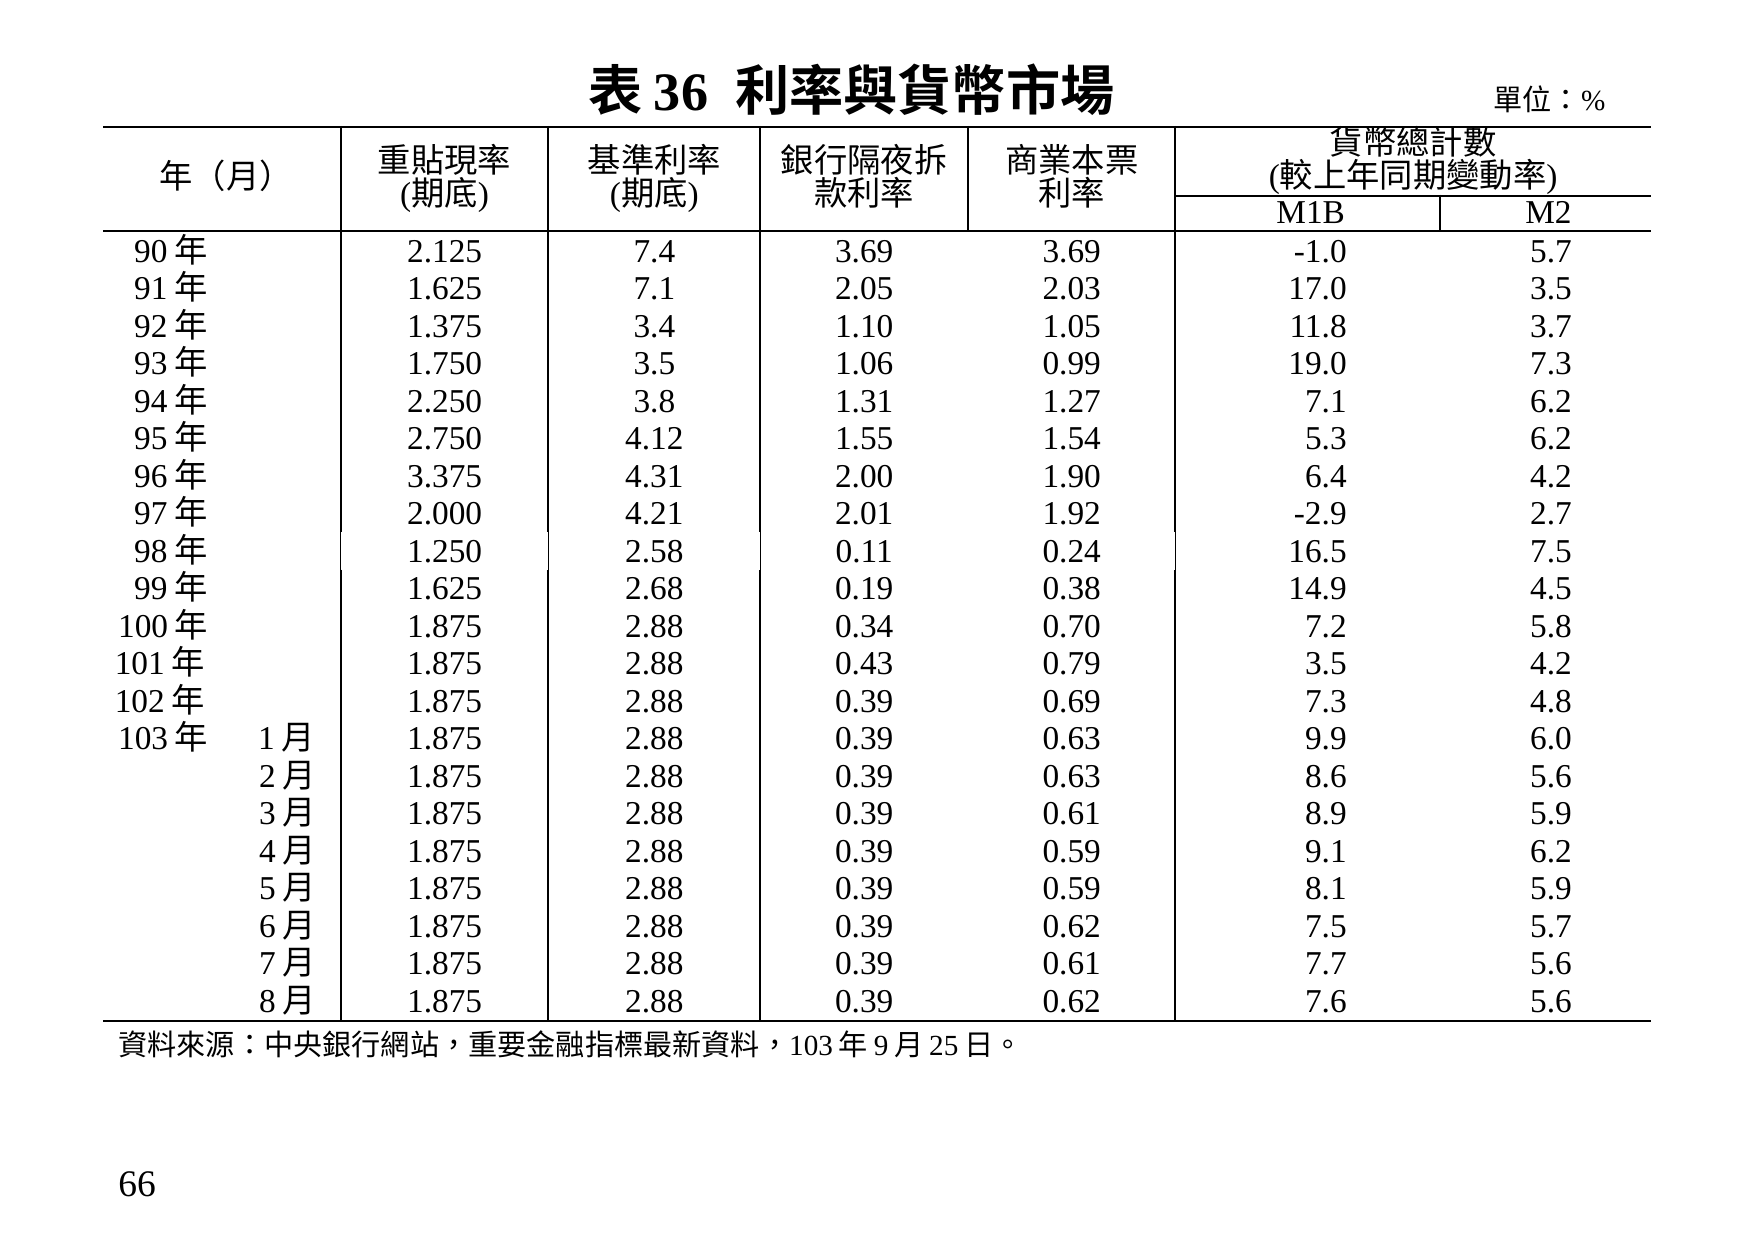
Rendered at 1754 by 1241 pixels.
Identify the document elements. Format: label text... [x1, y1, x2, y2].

table_cell 2.250 [342, 382, 547, 419]
table_cell 1.92 [968, 495, 1174, 532]
table_cell 3.7 [1440, 307, 1651, 344]
text 表36 利率與貨幣市場 單位：% [118, 47, 1636, 126]
table_cell 1.55 [761, 420, 968, 457]
table_cell 5.9 [1440, 795, 1651, 832]
table_cell 1.875 [342, 757, 547, 794]
table_cell 0.63 [968, 757, 1174, 794]
table_cell 2.88 [549, 907, 759, 944]
table_cell 1.875 [342, 607, 547, 644]
table_cell 7.6 [1176, 982, 1440, 1019]
table_cell 3.5 [549, 345, 759, 382]
table_cell 2.125 [342, 232, 547, 269]
table_cell 2.750 [342, 420, 547, 457]
table_cell 1.875 [342, 645, 547, 682]
table_cell 9.9 [1176, 720, 1440, 757]
table_cell 5.6 [1440, 757, 1651, 794]
table_cell 0.19 [761, 570, 968, 607]
table_cell -1.0 [1176, 232, 1440, 269]
table_cell 4.8 [1440, 682, 1651, 719]
table_cell 0.70 [968, 607, 1174, 644]
table_cell 7.3 [1176, 682, 1440, 719]
table_cell 0.39 [761, 982, 968, 1019]
table_cell 3.5 [1176, 645, 1440, 682]
table_cell 1.875 [342, 907, 547, 944]
table_cell 2.88 [549, 757, 759, 794]
table_cell 95年 [103, 420, 340, 457]
table_cell 1.90 [968, 457, 1174, 494]
table_cell 2.88 [549, 682, 759, 719]
table_cell 0.38 [968, 570, 1174, 607]
table_cell 1.625 [342, 570, 547, 607]
table_cell 9.1 [1176, 832, 1440, 869]
table_cell 2.03 [968, 270, 1174, 307]
table_cell 1.10 [761, 307, 968, 344]
table_cell 0.11 [761, 532, 968, 569]
table_cell 5.9 [1440, 870, 1651, 907]
table_cell 4月 [103, 832, 340, 869]
table_cell 4.2 [1440, 645, 1651, 682]
table_cell 4.31 [549, 457, 759, 494]
table_cell 0.63 [968, 720, 1174, 757]
table_cell 103年 1月 [103, 720, 340, 757]
table_cell 17.0 [1176, 270, 1440, 307]
table_cell 0.79 [968, 645, 1174, 682]
table_cell 5.6 [1440, 982, 1651, 1019]
table_cell 1.54 [968, 420, 1174, 457]
table_cell 92年 [103, 307, 340, 344]
table_cell 7.2 [1176, 607, 1440, 644]
table_cell 19.0 [1176, 345, 1440, 382]
table_cell 0.39 [761, 945, 968, 982]
table_cell 1.06 [761, 345, 968, 382]
table_cell 1.875 [342, 720, 547, 757]
table_cell 2.88 [549, 982, 759, 1019]
table_cell 1.625 [342, 270, 547, 307]
table_cell 2.00 [761, 457, 968, 494]
table_header 年（月） [103, 128, 340, 230]
table_cell 2.58 [549, 532, 760, 569]
table_cell 1.875 [342, 982, 547, 1019]
text 資料來源：中央銀行網站，重要金融指標最新資料，103年9月25日。 [118, 1022, 1636, 1064]
table_cell 2.000 [342, 495, 547, 532]
table_cell 7.4 [549, 232, 759, 269]
table_cell 6.2 [1440, 832, 1651, 869]
table_cell 3.5 [1440, 270, 1651, 307]
table_cell 0.39 [761, 795, 968, 832]
table_cell 6.2 [1440, 420, 1651, 457]
table_cell 0.99 [968, 345, 1174, 382]
table_cell 8月 [103, 982, 340, 1019]
table_cell M2 [1441, 197, 1651, 230]
table_cell 5.3 [1176, 420, 1440, 457]
table_cell 101年 [103, 645, 340, 682]
table_cell 2.68 [549, 570, 759, 607]
table_cell 3月 [103, 795, 340, 832]
table_cell M1B [1176, 197, 1439, 230]
table_cell 97年 [103, 495, 340, 532]
table_cell 0.59 [968, 832, 1174, 869]
table_cell 3.69 [968, 232, 1174, 269]
table_cell 5.7 [1440, 907, 1651, 944]
table_cell 0.39 [761, 757, 968, 794]
table_cell 6.0 [1440, 720, 1651, 757]
table_cell 3.375 [342, 457, 547, 494]
table_cell 1.375 [342, 307, 547, 344]
table_cell 6月 [103, 907, 340, 944]
table_cell 7.1 [1176, 382, 1440, 419]
table_cell 1.875 [342, 832, 547, 869]
table_cell 102年 [103, 682, 340, 719]
table_cell 1.05 [968, 307, 1174, 344]
table_cell 0.34 [761, 607, 968, 644]
table_cell 2.88 [549, 720, 759, 757]
table_cell 1.250 [341, 532, 548, 569]
table_cell 0.61 [968, 945, 1174, 982]
table_cell 5.7 [1440, 232, 1651, 269]
table_cell 8.9 [1176, 795, 1440, 832]
table_cell 2.88 [549, 832, 759, 869]
table_cell 0.43 [761, 645, 968, 682]
table_cell 11.8 [1176, 307, 1440, 344]
table_cell 96年 [103, 457, 340, 494]
table_cell 0.39 [761, 720, 968, 757]
table_header 銀行隔夜拆款利率 [761, 128, 967, 230]
table_cell 2.01 [761, 495, 968, 532]
table_cell 2.88 [549, 607, 759, 644]
table_cell 0.24 [968, 532, 1175, 569]
table_cell 100年 [103, 607, 340, 644]
table_cell 94年 [103, 382, 340, 419]
table_header 貨幣總計數 (較上年同期變動率) [1176, 128, 1651, 194]
table_cell 5月 [103, 870, 340, 907]
table_cell 14.9 [1176, 570, 1440, 607]
table_cell -2.9 [1176, 495, 1440, 532]
table_cell 2.88 [549, 645, 759, 682]
table_cell 6.2 [1440, 382, 1651, 419]
table_cell 99年 [103, 570, 340, 607]
table_cell 3.8 [549, 382, 759, 419]
table_cell 0.39 [761, 832, 968, 869]
table_cell 0.59 [968, 870, 1174, 907]
table_cell 7.1 [549, 270, 759, 307]
table_cell 0.39 [761, 870, 968, 907]
table_cell 5.6 [1440, 945, 1651, 982]
table_cell 0.69 [968, 682, 1174, 719]
table_cell 8.6 [1176, 757, 1440, 794]
table_header 商業本票 利率 [969, 128, 1174, 230]
table_cell 2月 [103, 757, 340, 794]
table_cell 2.88 [549, 870, 759, 907]
table_cell 4.2 [1440, 457, 1651, 494]
table_cell 2.05 [761, 270, 968, 307]
table_cell 4.12 [549, 420, 759, 457]
table_cell 0.39 [761, 907, 968, 944]
table_cell 98年 [103, 532, 340, 569]
table_cell 2.7 [1440, 495, 1651, 532]
table_cell 93年 [103, 345, 340, 382]
table_cell 4.5 [1440, 570, 1651, 607]
table_cell 16.5 [1176, 532, 1440, 569]
table_cell 0.39 [761, 682, 968, 719]
table_cell 91年 [103, 270, 340, 307]
table_cell 0.62 [968, 907, 1174, 944]
table_cell 1.875 [342, 870, 547, 907]
table_cell 1.31 [761, 382, 968, 419]
table_cell 6.4 [1176, 457, 1440, 494]
table_cell 1.750 [342, 345, 547, 382]
table_cell 7.5 [1176, 907, 1440, 944]
table_cell 3.69 [761, 232, 968, 269]
table_cell 7月 [103, 945, 340, 982]
table_cell 1.875 [342, 682, 547, 719]
table_cell 0.61 [968, 795, 1174, 832]
table_cell 2.88 [549, 795, 759, 832]
table_cell 5.8 [1440, 607, 1651, 644]
table_cell 90年 [103, 232, 340, 269]
table_header 基準利率 (期底) [549, 128, 759, 230]
table_cell 1.875 [342, 795, 547, 832]
table_cell 0.62 [968, 982, 1174, 1019]
table_cell 4.21 [549, 495, 759, 532]
table_cell 2.88 [549, 945, 759, 982]
table_cell 3.4 [549, 307, 759, 344]
table_cell 1.27 [968, 382, 1174, 419]
table_cell 1.875 [342, 945, 547, 982]
table_cell 7.3 [1440, 345, 1651, 382]
table_cell 7.7 [1176, 945, 1440, 982]
table_cell 8.1 [1176, 870, 1440, 907]
table_header 重貼現率 (期底) [342, 128, 547, 230]
table_cell 7.5 [1440, 532, 1651, 569]
